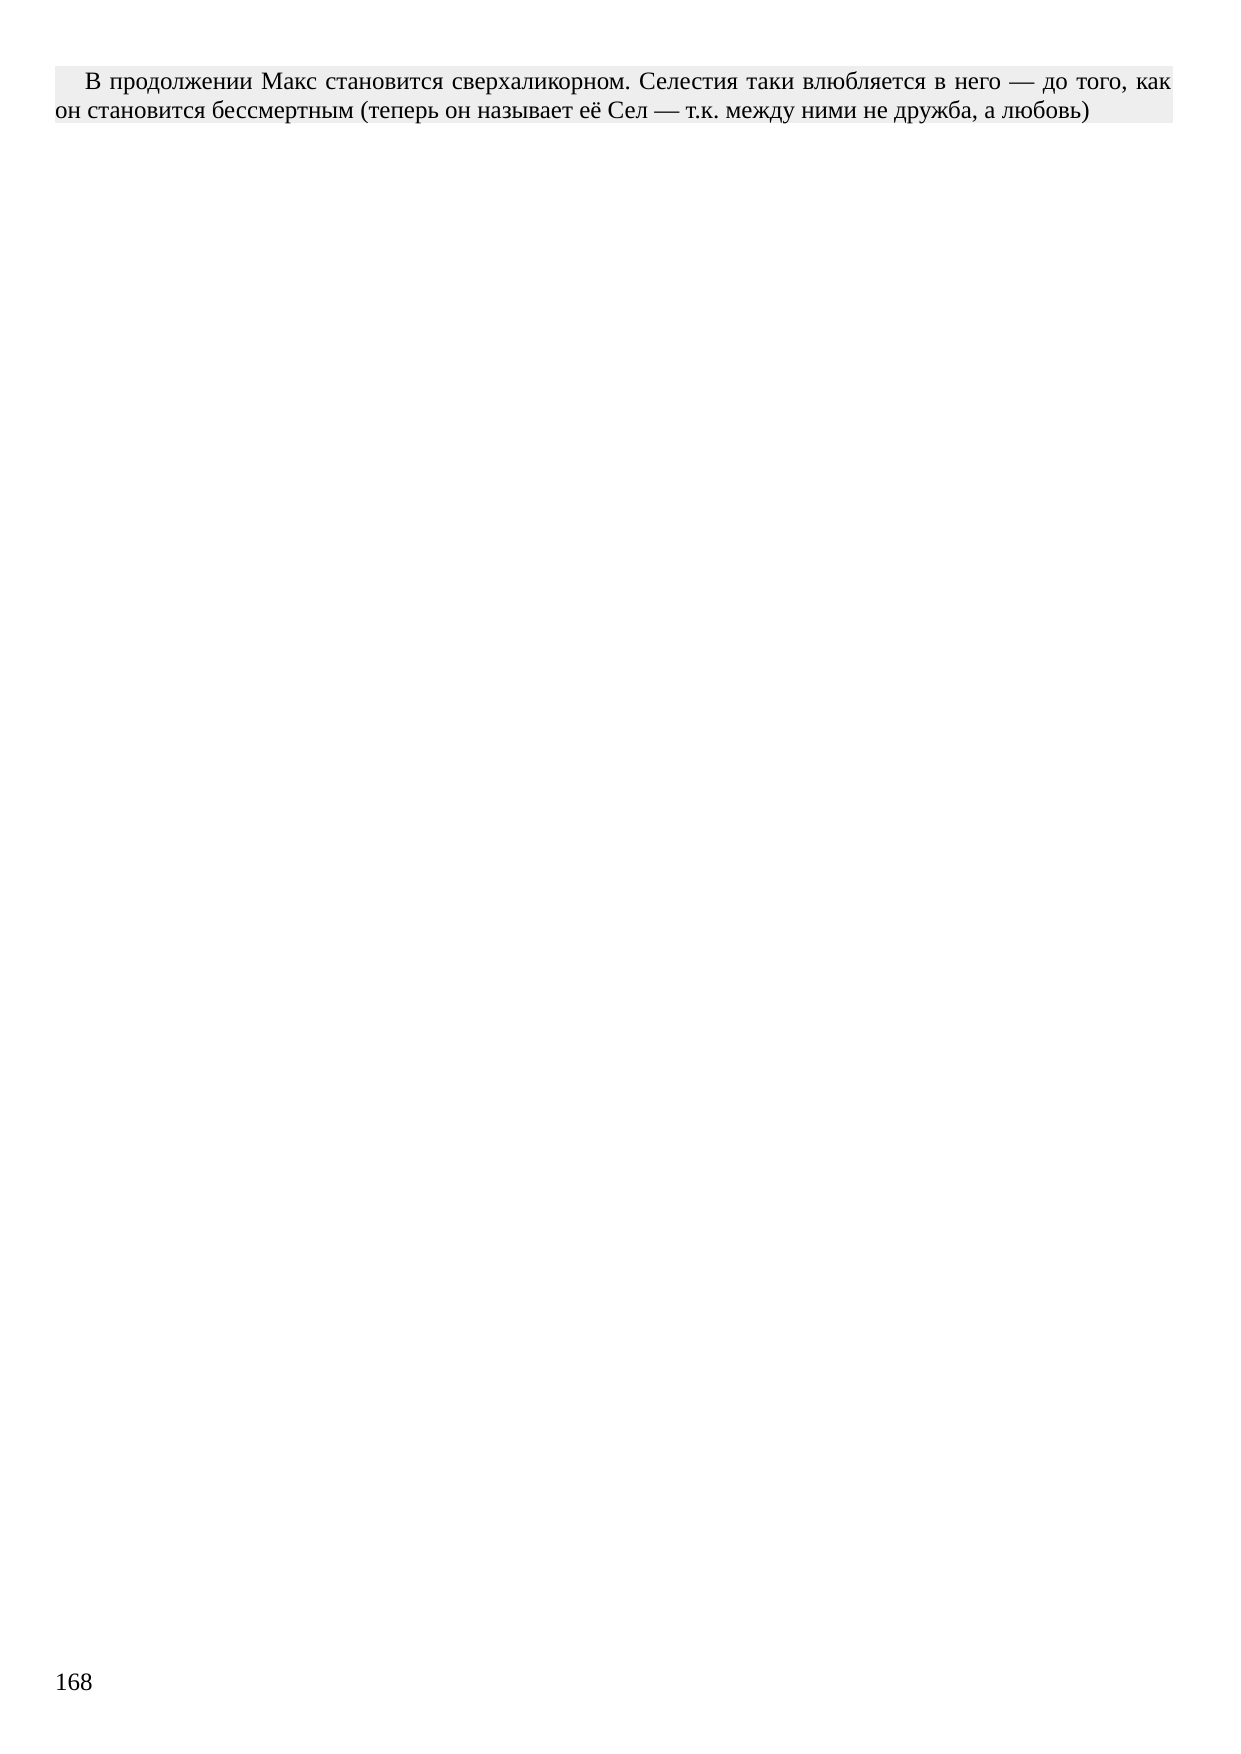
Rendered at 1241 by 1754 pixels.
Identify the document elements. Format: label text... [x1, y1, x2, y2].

text В продолжении Макс становится сверхаликорном. Селестия таки влюбляется в него — до того, как он становится бессмертным (теперь он называет её Сел — т.к. между ними не дружба, а любовь) [55, 66, 1173, 123]
